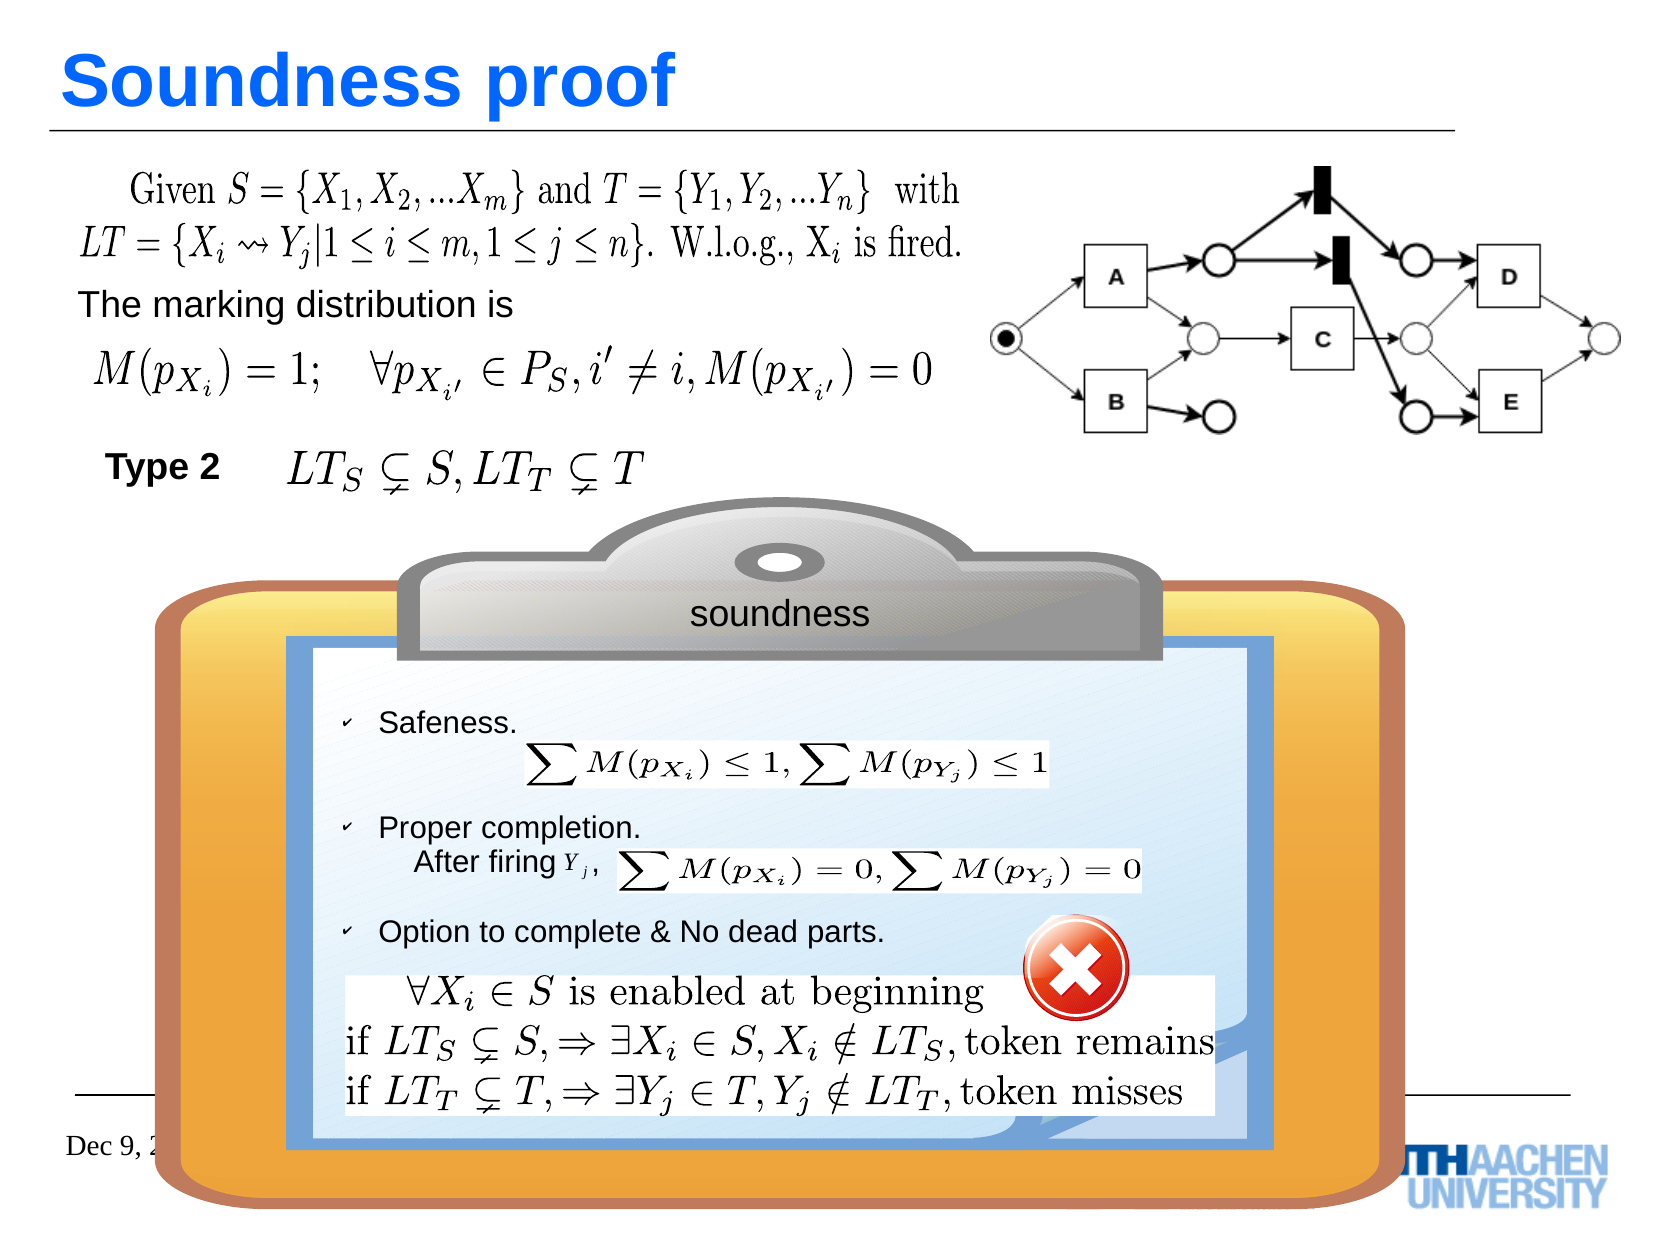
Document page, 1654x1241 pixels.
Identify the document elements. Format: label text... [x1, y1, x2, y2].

chart [556, 848, 594, 880]
text_box Safeness. Proper completion. After firing , Option to complete & No dead parts. [328, 698, 1127, 1111]
title Soundness proof [60, 30, 1549, 131]
text_box Type 2 [90, 438, 421, 496]
text_box [345, 975, 1216, 1117]
text_box [524, 740, 1050, 789]
picture [990, 166, 1621, 436]
text_box soundness [675, 585, 916, 642]
text_box The marking distribution is [62, 276, 753, 376]
picture [0, 465, 1654, 1241]
text_box [78, 169, 963, 270]
text_box [91, 345, 933, 401]
text_box [284, 450, 646, 496]
text_box [616, 848, 1142, 894]
